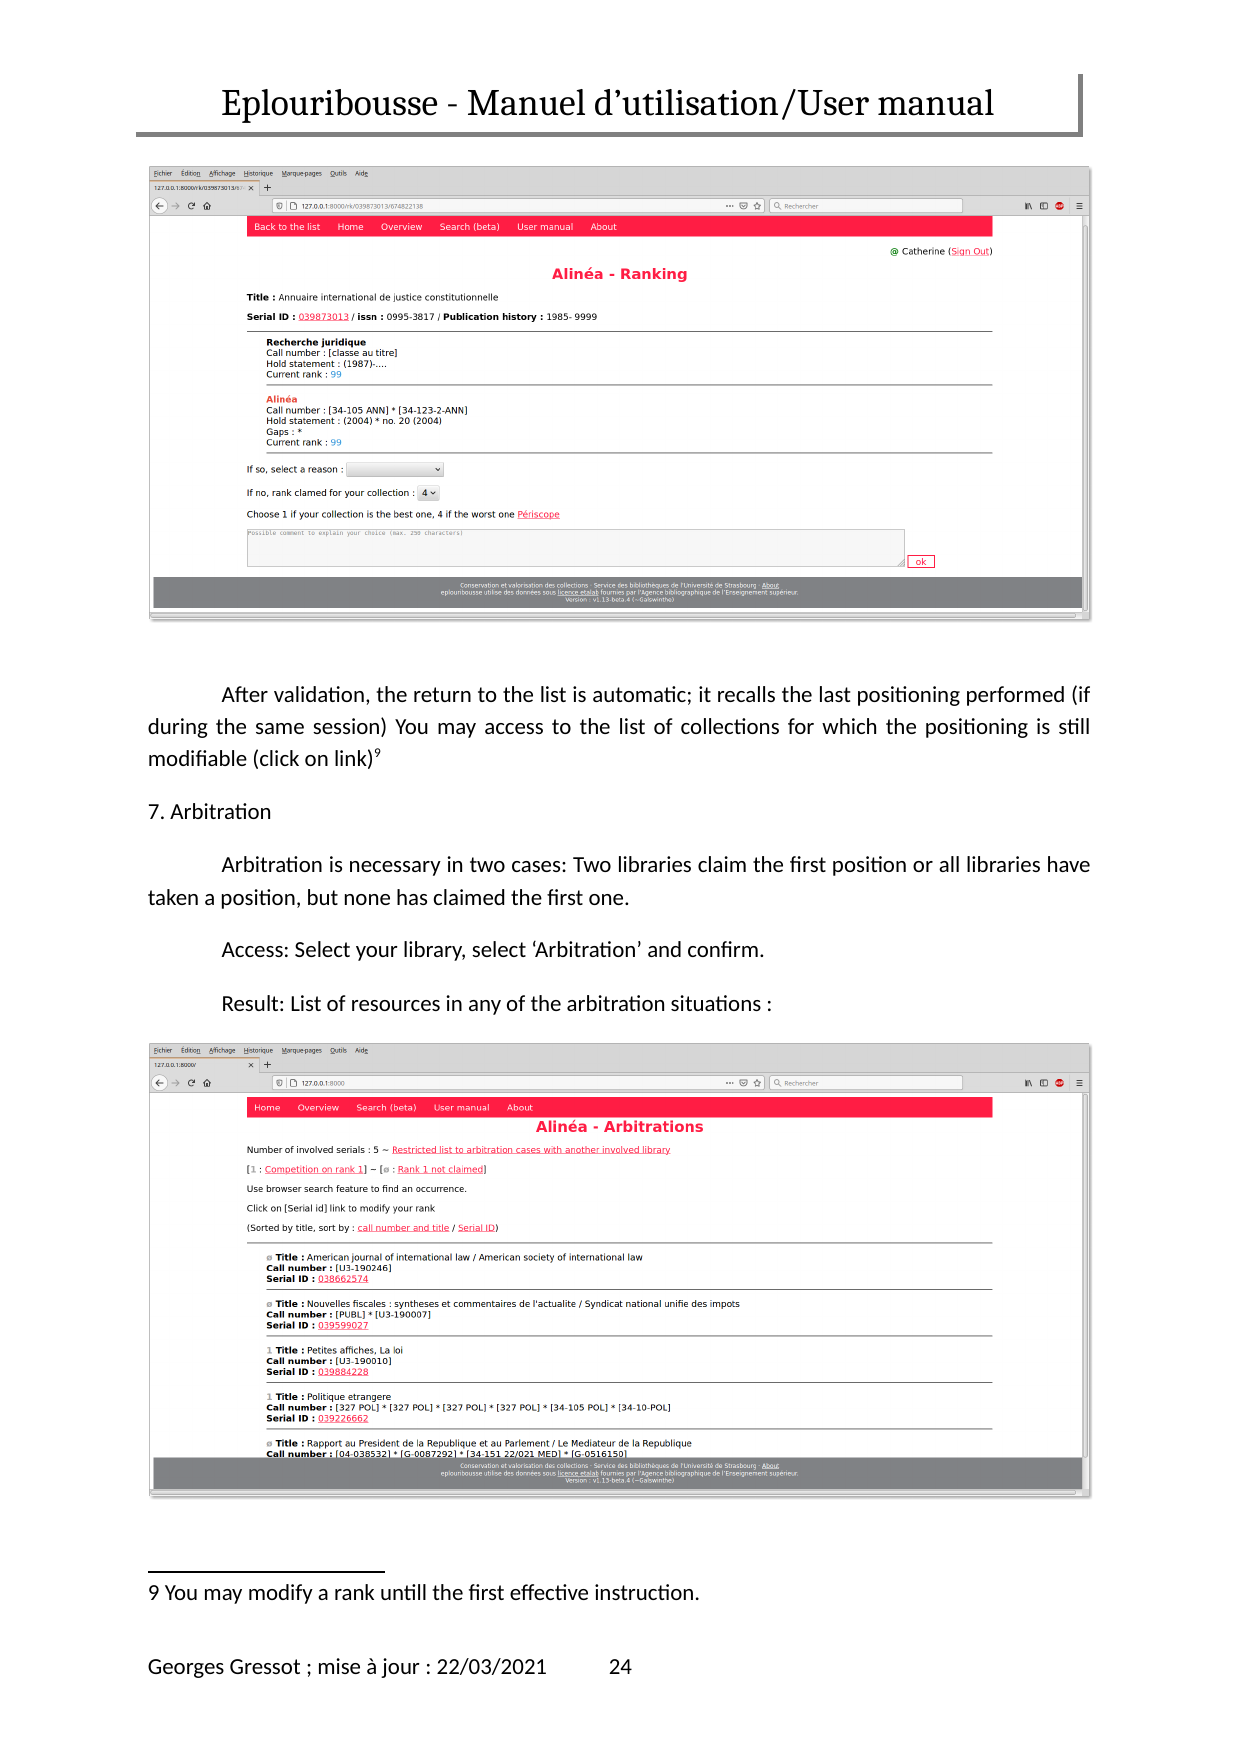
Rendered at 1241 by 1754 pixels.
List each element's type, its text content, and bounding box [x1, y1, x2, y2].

text Result: List of resources in any of the arbitration situations : [148, 989, 1093, 1017]
text You may modify a rank untill the first effective instruction. [148, 1578, 1093, 1606]
picture [147, 1041, 1093, 1500]
picture [147, 164, 1093, 623]
text Arbitration is necessary in two cases: Two libraries claim the first position or all libraries have taken a position, but none has claimed the first one. [148, 850, 1093, 911]
text Access: Select your library, select ‘Arbitration’ and confirm. [148, 936, 1093, 964]
text After validation, the return to the list is automatic; it recalls the last positioning performed (if during the same session) You may access to the list of collections for which the positioning is still modifiable (click on link) [148, 680, 1093, 772]
text 7. Arbitration [148, 797, 1093, 825]
